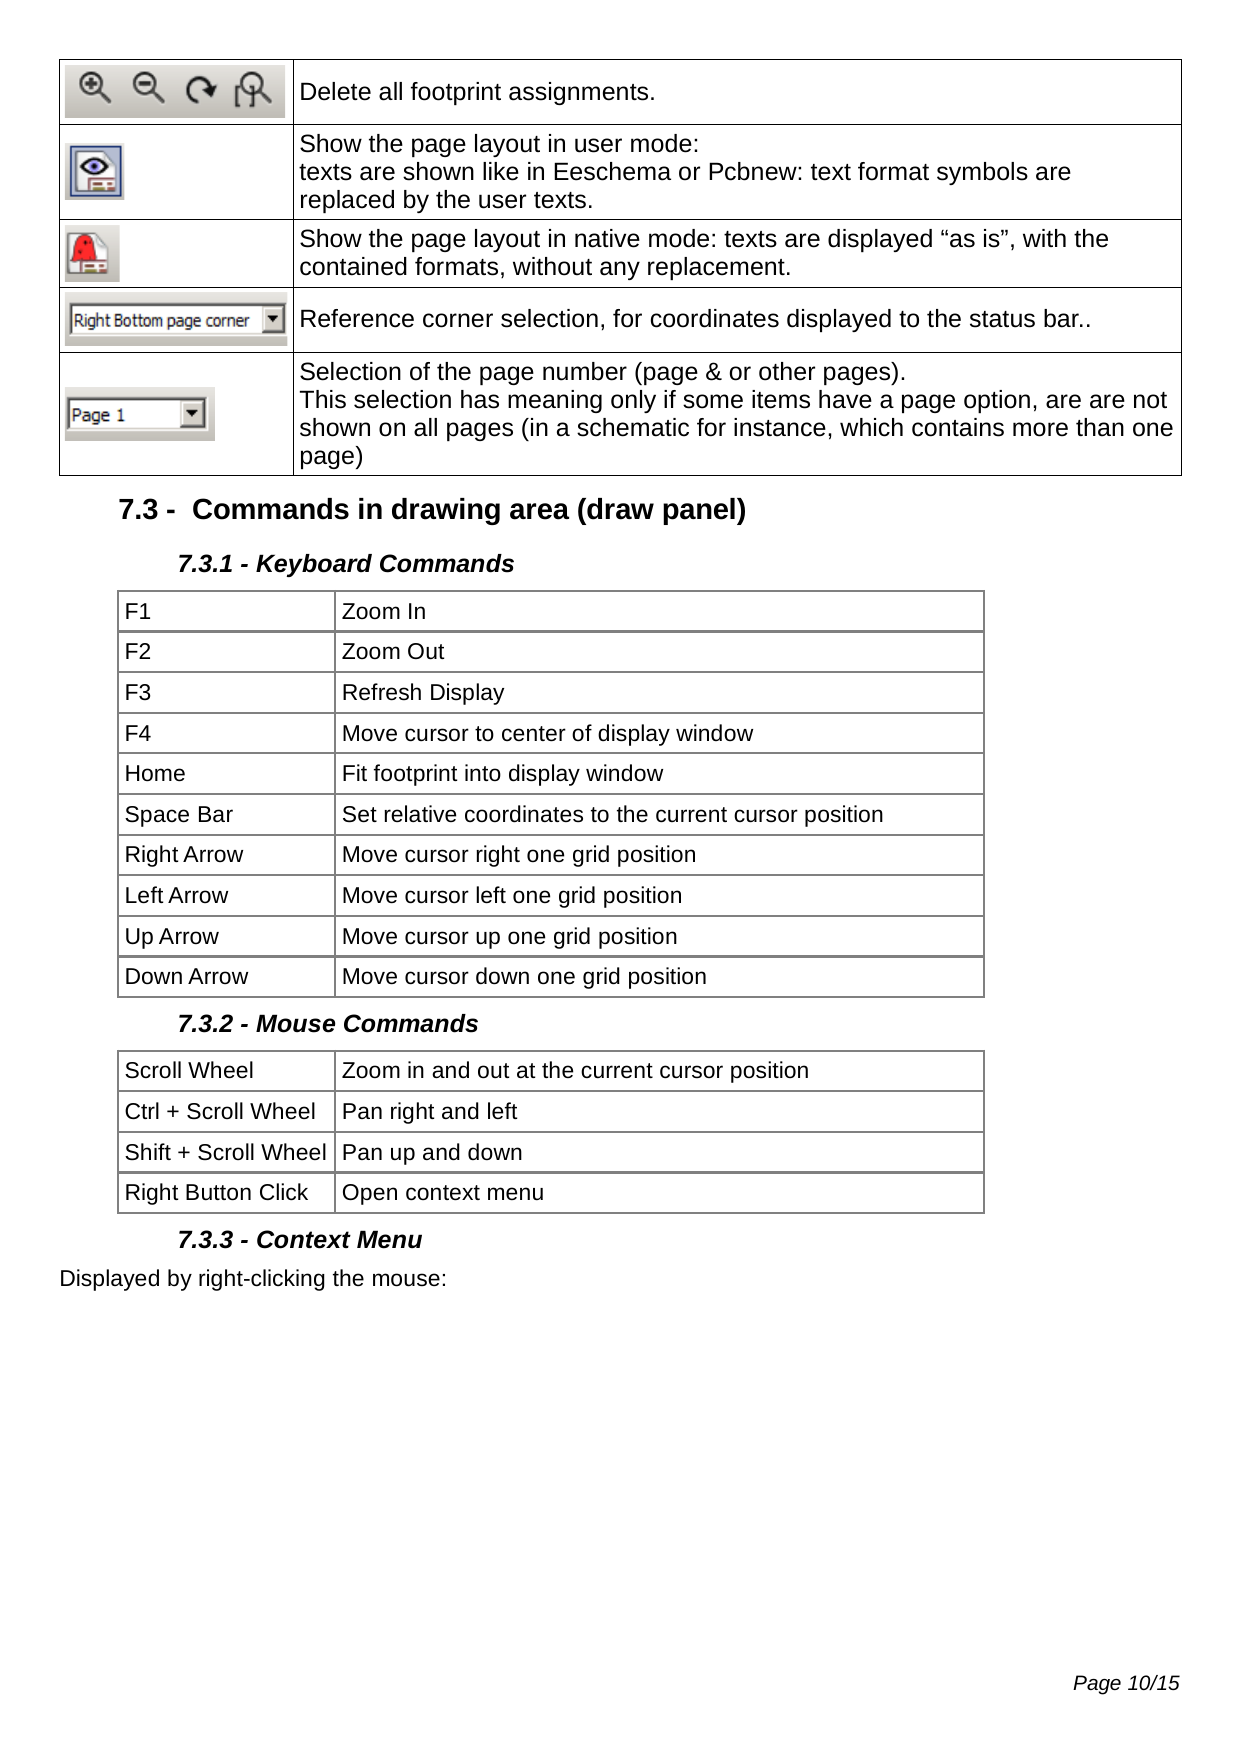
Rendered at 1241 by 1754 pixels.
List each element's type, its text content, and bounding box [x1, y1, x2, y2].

subtitle Keyboard Commands [177, 550, 1181, 578]
picture [64, 292, 288, 346]
table_cell [60, 220, 293, 287]
table_cell Open context menu [336, 1174, 983, 1212]
picture [64, 65, 286, 118]
subtitle Context Menu [177, 1226, 1181, 1254]
subtitle Commands in drawing area (draw panel) [118, 493, 1181, 526]
picture [64, 143, 125, 200]
table_cell Shift + Scroll Wheel [119, 1133, 334, 1171]
table_cell Move cursor right one grid position [336, 836, 983, 874]
table_cell Ctrl + Scroll Wheel [119, 1092, 334, 1131]
table_cell Home [119, 754, 334, 793]
table_cell Reference corner selection, for coordinates displayed to the status bar.. [294, 288, 1181, 352]
table_cell Fit footprint into display window [336, 754, 983, 793]
table_header Zoom In [336, 592, 983, 630]
table_cell Show the page layout in native mode: texts are displayed “as is”, with the contained formats, without any replacement. [294, 220, 1181, 287]
table_cell [60, 60, 293, 124]
table_cell Zoom Out [336, 633, 983, 671]
subtitle Mouse Commands [177, 1010, 1181, 1038]
table_header F1 [119, 592, 334, 630]
table_header Zoom in and out at the current cursor position [336, 1052, 983, 1090]
picture [64, 225, 120, 282]
table_cell Space Bar [119, 795, 334, 833]
table_cell [60, 288, 293, 352]
table_cell [60, 353, 293, 475]
table_cell Right Arrow [119, 836, 334, 874]
table_cell Move cursor to center of display window [336, 714, 983, 752]
table_cell Move cursor up one grid position [336, 917, 983, 955]
table_cell F3 [119, 673, 334, 712]
picture [64, 387, 215, 441]
table_header Scroll Wheel [119, 1052, 334, 1090]
table_cell Show the page layout in user mode: texts are shown like in Eeschema or Pcbnew: text format symbols are replaced by the user texts. [294, 125, 1181, 219]
table_cell F2 [119, 633, 334, 671]
table_cell Selection of the page number (page & or other pages). This selection has meaning only if some items have a page option, are are not shown on all pages (in a schematic for instance, which contains more than one page) [294, 353, 1181, 475]
table_cell Down Arrow [119, 958, 334, 996]
table_cell Move cursor left one grid position [336, 876, 983, 915]
table_cell Pan right and left [336, 1092, 983, 1131]
table_cell Move cursor down one grid position [336, 958, 983, 996]
table_cell Pan up and down [336, 1133, 983, 1171]
table_cell Refresh Display [336, 673, 983, 712]
table_cell Delete all footprint assignments. [294, 60, 1181, 124]
table_cell [60, 125, 293, 219]
table_cell F4 [119, 714, 334, 752]
table_cell Right Button Click [119, 1174, 334, 1212]
text Displayed by right-clicking the mouse: [59, 1266, 1181, 1292]
table_cell Left Arrow [119, 876, 334, 915]
table_cell Set relative coordinates to the current cursor position [336, 795, 983, 833]
table_cell Up Arrow [119, 917, 334, 955]
